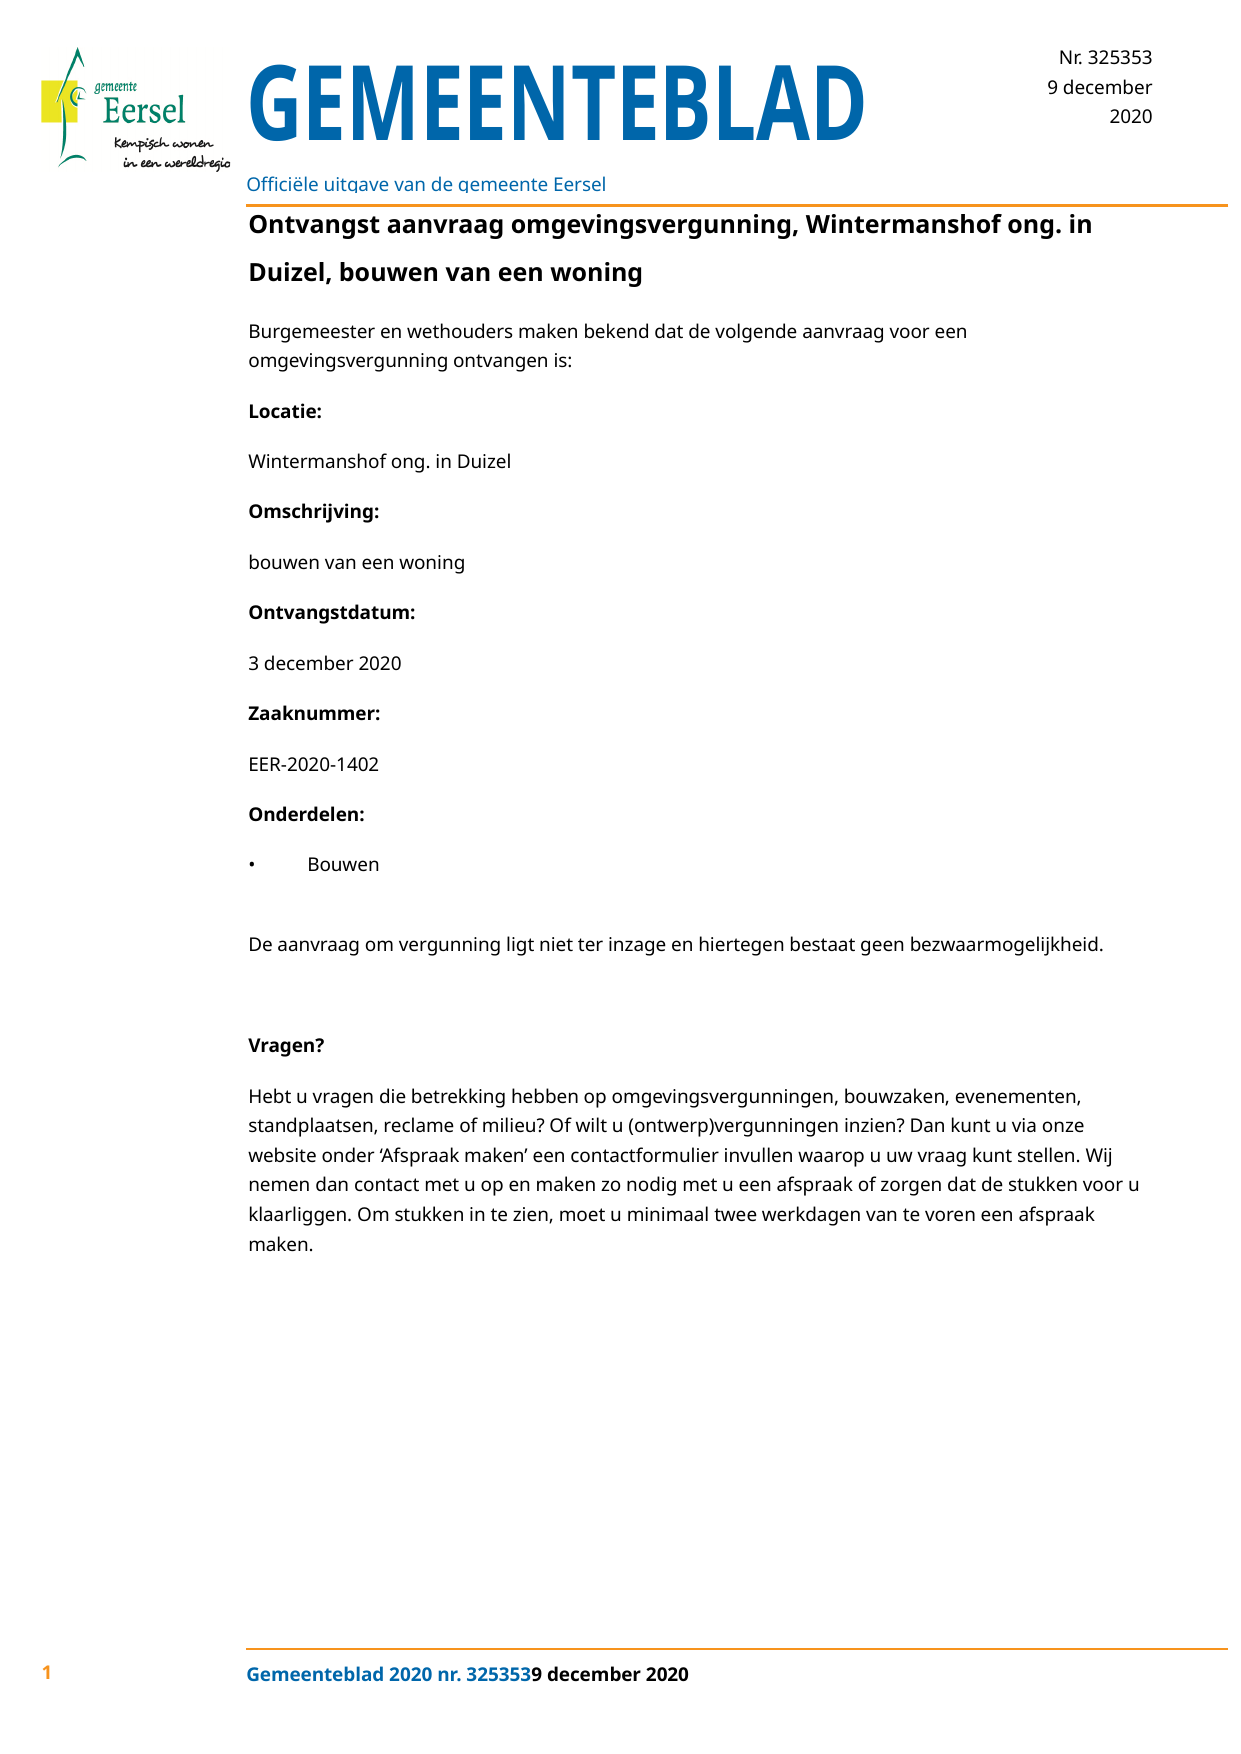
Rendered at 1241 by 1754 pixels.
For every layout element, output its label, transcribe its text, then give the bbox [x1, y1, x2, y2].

text Zaaknummer: [248, 700, 1152, 726]
picture [41, 47, 231, 172]
text Hebt u vragen die betrekking hebben op omgevingsvergunningen, bouwzaken, evenementen, standplaatsen, reclame of milieu? Of wilt u (ontwerp)vergunningen inzien? Dan kunt u via onze website onder ‘Afspraak maken’ een contactformulier invullen waarop u uw vraag kunt stellen. Wij nemen dan contact met u op en maken zo nodig met u een afspraak of zorgen dat de stukken voor u klaarliggen. Om stukken in te zien, moet u minimaal twee werkdagen van te voren een afspraak maken. [248, 1083, 1152, 1257]
text Wintermanshof ong. in Duizel [248, 448, 1152, 474]
text Ontvangst aanvraag omgevingsvergunning, Wintermanshof ong. in Duizel, bouwen van een woning [248, 207, 1152, 288]
text Locatie: [248, 398, 1152, 424]
text bouwen van een woning [248, 549, 1152, 575]
text EER-2020-1402 [248, 751, 1152, 777]
text Omschrijving: [248, 499, 1152, 524]
text Onderdelen: [248, 801, 1152, 827]
text Ontvangstdatum: [248, 599, 1152, 625]
text Burgemeester en wethouders maken bekend dat de volgende aanvraag voor een omgevingsvergunning ontvangen is: [248, 318, 1152, 373]
text Vragen? [248, 1032, 1152, 1058]
text De aanvraag om vergunning ligt niet ter inzage en hiertegen bestaat geen bezwaarmogelijkheid. [248, 932, 1152, 957]
text 3 december 2020 [248, 650, 1152, 676]
list Bouwen [248, 852, 1152, 877]
